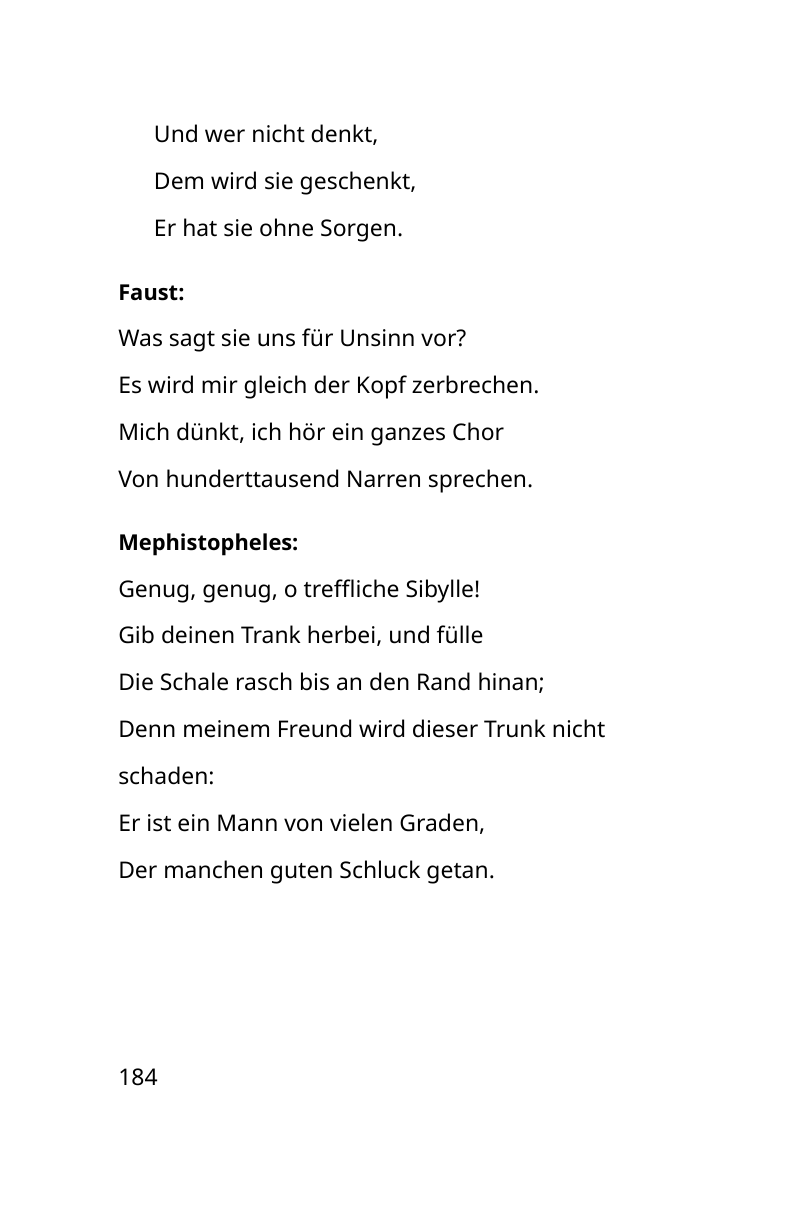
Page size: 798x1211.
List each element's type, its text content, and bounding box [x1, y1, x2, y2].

text Mephistopheles: Genug, genug, o treffliche Sibylle! Gib deinen Trank herbei, und fülle Die Schale rasch bis an den Rand hinan; Denn meinem Freund wird dieser Trunk nicht schaden: Er ist ein Mann von vielen Graden, Der manchen guten Schluck getan. [118, 527, 679, 885]
text Faust: Was sagt sie uns für Unsinn vor? Es wird mir gleich der Kopf zerbrechen. Mich dünkt, ich hör ein ganzes Chor Von hunderttausend Narren sprechen. [118, 276, 679, 494]
text Und wer nicht denkt, Dem wird sie geschenkt, Er hat sie ohne Sorgen. [118, 118, 679, 243]
